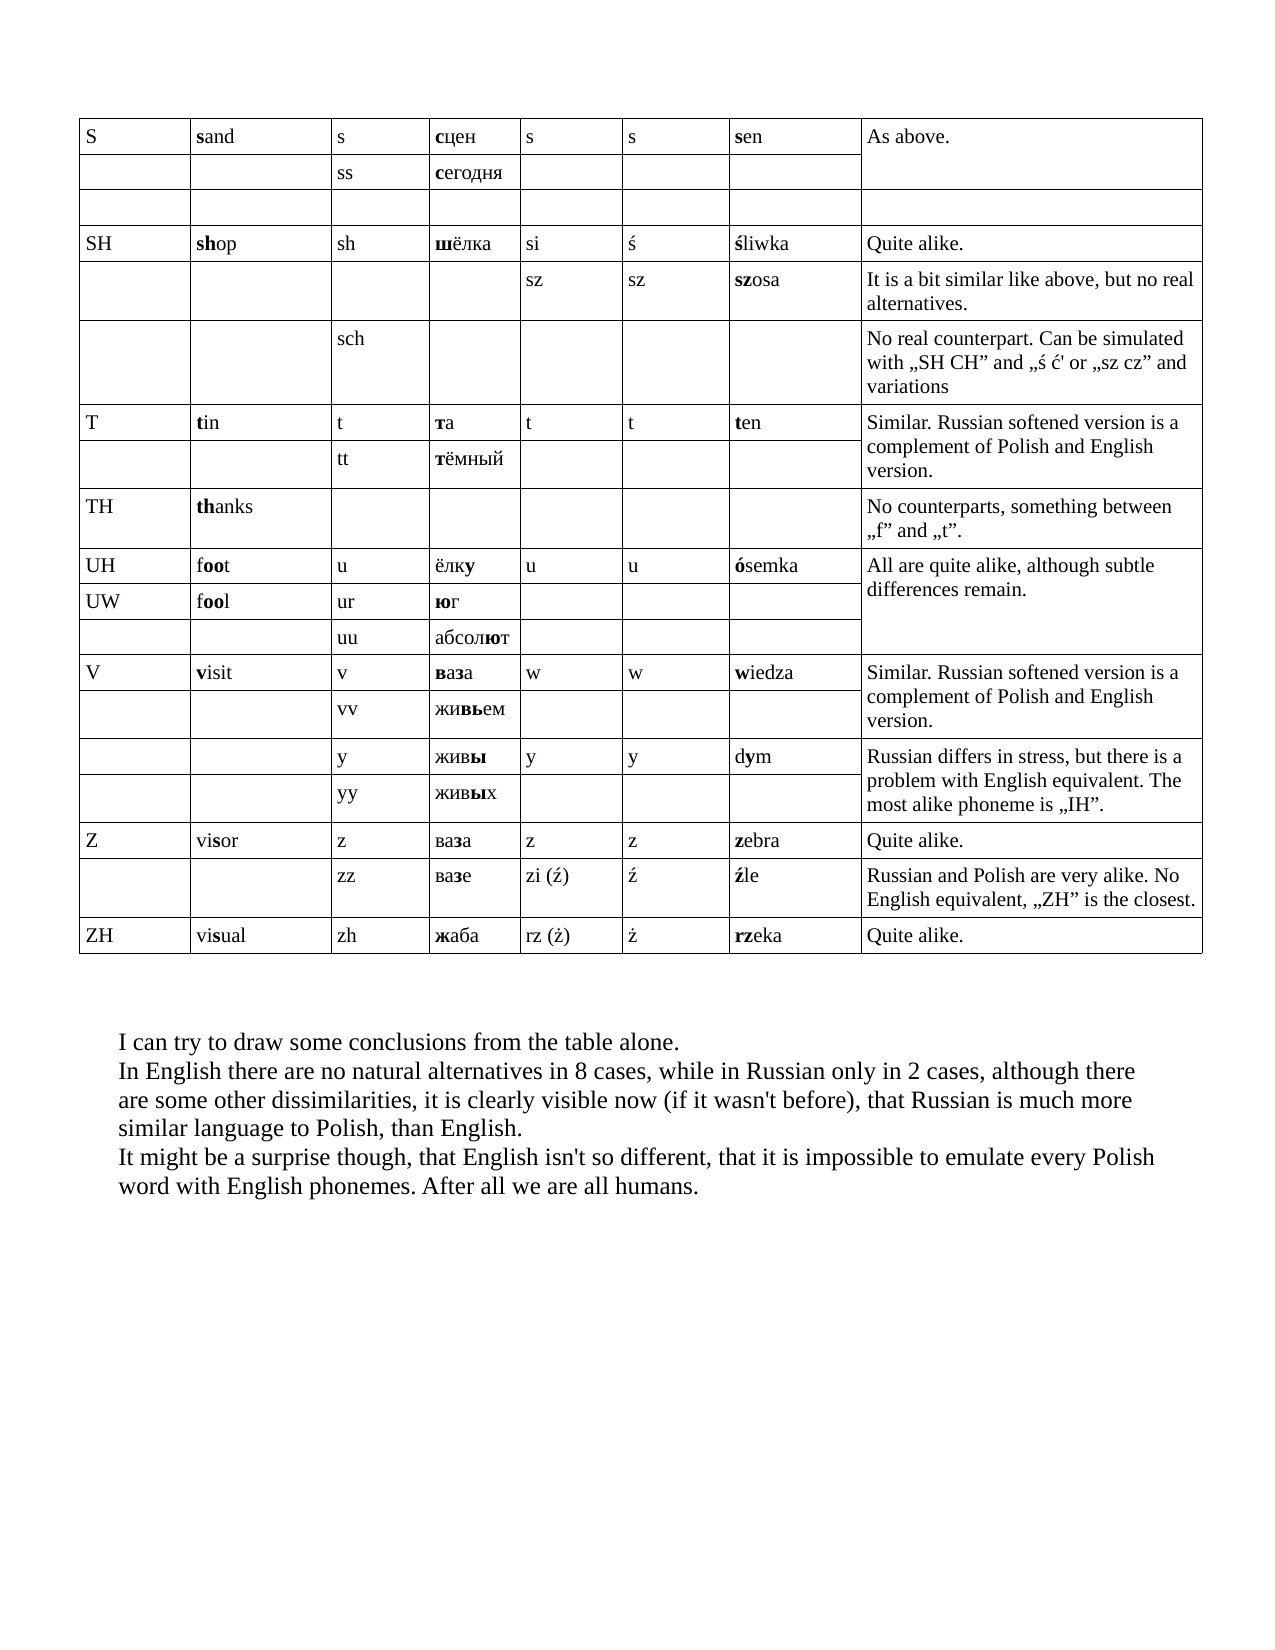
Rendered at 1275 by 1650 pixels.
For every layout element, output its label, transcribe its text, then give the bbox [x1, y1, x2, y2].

table_cell u [332, 549, 429, 583]
table_cell visor [191, 823, 331, 857]
table_cell TH [80, 489, 190, 547]
table_cell sch [332, 321, 429, 404]
table_cell sz [623, 262, 729, 320]
table_cell тёмный [430, 441, 520, 488]
table_cell sz [521, 262, 622, 320]
table_cell Z [80, 823, 190, 857]
table_cell [623, 489, 729, 547]
table_cell visual [191, 918, 331, 953]
table_cell No counterparts, something between „f” and „t”. [862, 489, 1202, 547]
table_cell [521, 620, 622, 654]
table_cell шёлка [430, 226, 520, 261]
table_cell Russian and Polish are very alike. No English equivalent, „ZH” is the closest. [862, 859, 1202, 917]
table_cell [521, 584, 622, 619]
text In English there are no natural alternatives in 8 cases, while in Russian only in 2 cases, although there are some other dissimilarities, it is clearly visible now (if it wasn't before), that Russian is much more similar language to Polish, than English. [118, 1056, 1157, 1142]
table_cell visit [191, 655, 331, 690]
table_cell [730, 489, 861, 547]
table_cell All are quite alike, although subtle differences remain. [862, 549, 1202, 654]
table_cell As above. [862, 119, 1202, 189]
table_cell [191, 441, 331, 488]
table_cell y [623, 739, 729, 774]
table_cell z [332, 823, 429, 857]
table_cell [623, 584, 729, 619]
table_cell sand [191, 119, 331, 154]
table_cell u [521, 549, 622, 583]
table_cell Quite alike. [862, 823, 1202, 857]
table_cell Russian differs in stress, but there is a problem with English equivalent. The most alike phoneme is „IH”. [862, 739, 1202, 822]
table_cell ur [332, 584, 429, 619]
table_cell [80, 739, 190, 774]
table_cell [521, 190, 622, 225]
table_cell [521, 489, 622, 547]
table_cell wiedza [730, 655, 861, 690]
table_cell UW [80, 584, 190, 619]
table_cell [623, 190, 729, 225]
table_cell s [332, 119, 429, 154]
table_cell [623, 321, 729, 404]
table_cell [191, 775, 331, 822]
table_cell [521, 775, 622, 822]
table_cell z [623, 823, 729, 857]
table_cell [521, 155, 622, 189]
table_cell shop [191, 226, 331, 261]
table_cell tt [332, 441, 429, 488]
table_cell [730, 620, 861, 654]
table_cell ż [623, 918, 729, 953]
table_cell [623, 620, 729, 654]
table_cell źle [730, 859, 861, 917]
table_cell SH [80, 226, 190, 261]
table_cell [80, 859, 190, 917]
table_cell szosa [730, 262, 861, 320]
table_cell [623, 441, 729, 488]
text I can try to draw some conclusions from the table alone. [118, 1027, 1157, 1056]
table_cell Quite alike. [862, 918, 1202, 953]
table_cell [430, 489, 520, 547]
table_cell ваза [430, 655, 520, 690]
table_cell [730, 155, 861, 189]
table_cell [191, 859, 331, 917]
table_cell [332, 190, 429, 225]
table_cell S [80, 119, 190, 154]
table_cell thanks [191, 489, 331, 547]
table_cell sh [332, 226, 429, 261]
table_cell V [80, 655, 190, 690]
table_cell No real counterpart. Can be simulated with „SH CH” and „ś ć' or „sz cz” and variations [862, 321, 1202, 404]
table_cell w [521, 655, 622, 690]
table_cell [521, 321, 622, 404]
table_cell [623, 691, 729, 738]
table_cell [430, 321, 520, 404]
table_cell Similar. Russian softened version is a complement of Polish and English version. [862, 655, 1202, 738]
table_cell yy [332, 775, 429, 822]
table_cell [730, 190, 861, 225]
table_cell [521, 691, 622, 738]
table_cell dym [730, 739, 861, 774]
table_cell [430, 190, 520, 225]
table_cell [191, 691, 331, 738]
table_cell [191, 262, 331, 320]
table_cell [191, 155, 331, 189]
table_cell та [430, 405, 520, 440]
table_cell [623, 775, 729, 822]
table_cell [80, 775, 190, 822]
table_cell ваза [430, 823, 520, 857]
table_cell sen [730, 119, 861, 154]
table_cell [80, 321, 190, 404]
table_cell v [332, 655, 429, 690]
table_cell u [623, 549, 729, 583]
table_cell сцен [430, 119, 520, 154]
table_cell y [332, 739, 429, 774]
table_cell tin [191, 405, 331, 440]
table_cell [191, 321, 331, 404]
table_cell zz [332, 859, 429, 917]
table_cell [80, 155, 190, 189]
table_cell w [623, 655, 729, 690]
table_cell ś [623, 226, 729, 261]
table_cell ź [623, 859, 729, 917]
table_cell ёлку [430, 549, 520, 583]
table_cell сегодня [430, 155, 520, 189]
table_cell T [80, 405, 190, 440]
table_cell [80, 262, 190, 320]
table_cell ZH [80, 918, 190, 953]
table_cell rz (ż) [521, 918, 622, 953]
table_cell t [332, 405, 429, 440]
table_cell Similar. Russian softened version is a complement of Polish and English version. [862, 405, 1202, 488]
table_cell vv [332, 691, 429, 738]
table_cell [730, 441, 861, 488]
table_cell [623, 155, 729, 189]
table_cell UH [80, 549, 190, 583]
table_cell t [521, 405, 622, 440]
table_cell [191, 739, 331, 774]
table_cell zebra [730, 823, 861, 857]
table_cell y [521, 739, 622, 774]
table_cell [430, 262, 520, 320]
table_cell [80, 441, 190, 488]
table_cell [191, 620, 331, 654]
table_cell rzeka [730, 918, 861, 953]
table_cell ósemka [730, 549, 861, 583]
table_cell foot [191, 549, 331, 583]
table_cell s [623, 119, 729, 154]
table_cell [80, 620, 190, 654]
text It might be a surprise though, that English isn't so different, that it is impossible to emulate every Polish word with English phonemes. After all we are all humans. [118, 1142, 1157, 1200]
table_cell fool [191, 584, 331, 619]
table_cell [521, 441, 622, 488]
table_cell Quite alike. [862, 226, 1202, 261]
table_cell [191, 190, 331, 225]
table_cell zi (ź) [521, 859, 622, 917]
table_cell живьем [430, 691, 520, 738]
table_cell ten [730, 405, 861, 440]
table_cell вазе [430, 859, 520, 917]
table_cell живых [430, 775, 520, 822]
table_cell uu [332, 620, 429, 654]
table_cell zh [332, 918, 429, 953]
table_cell абсолют [430, 620, 520, 654]
table_cell [332, 262, 429, 320]
table_cell z [521, 823, 622, 857]
table_cell śliwka [730, 226, 861, 261]
table_cell si [521, 226, 622, 261]
table_cell t [623, 405, 729, 440]
table_cell [862, 190, 1202, 225]
table_cell It is a bit similar like above, but no real alternatives. [862, 262, 1202, 320]
table_cell s [521, 119, 622, 154]
table_cell [80, 691, 190, 738]
table_cell ss [332, 155, 429, 189]
table_cell юг [430, 584, 520, 619]
table_cell жаба [430, 918, 520, 953]
table_cell [332, 489, 429, 547]
table_cell [730, 691, 861, 738]
table_cell живы [430, 739, 520, 774]
table_cell [730, 584, 861, 619]
table_cell [730, 775, 861, 822]
table_cell [80, 190, 190, 225]
table_cell [730, 321, 861, 404]
